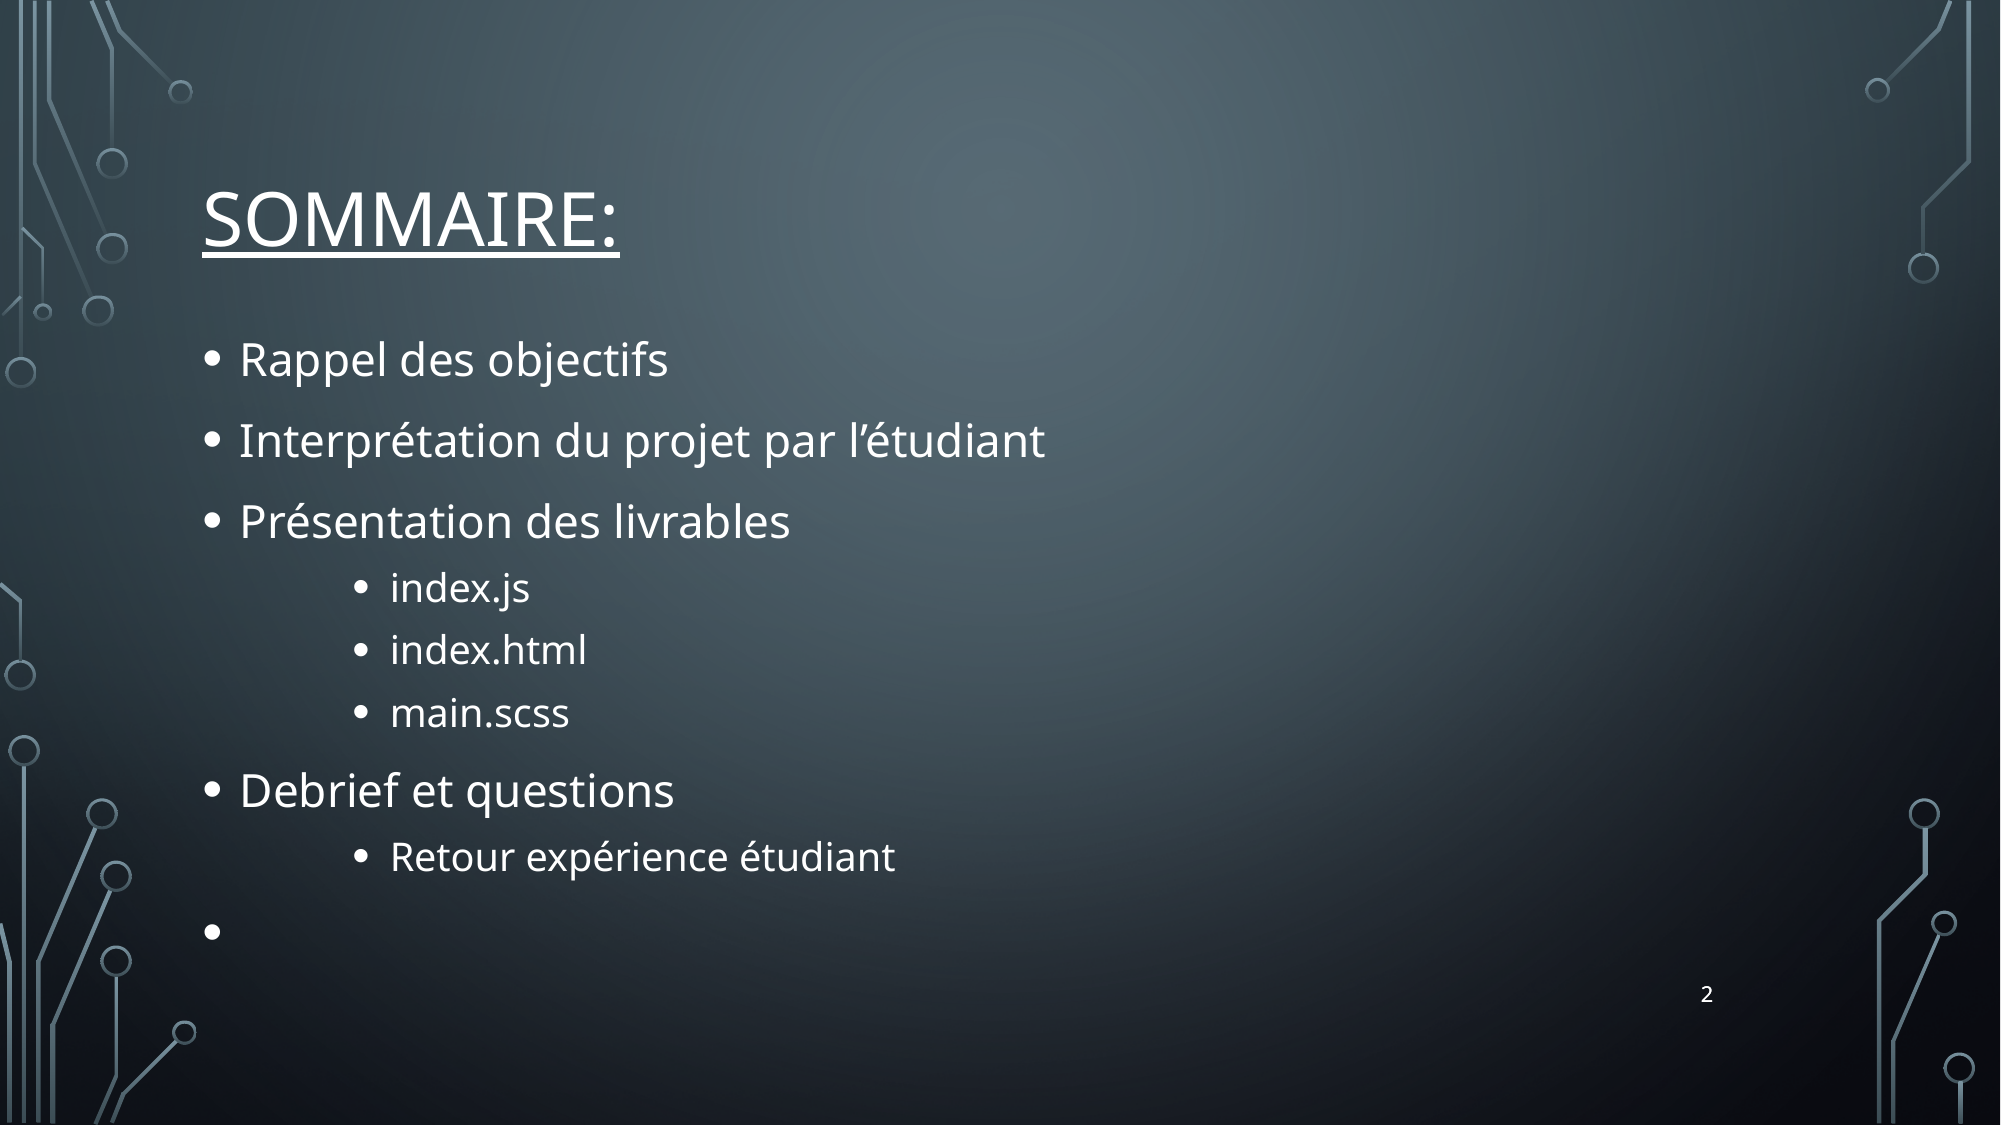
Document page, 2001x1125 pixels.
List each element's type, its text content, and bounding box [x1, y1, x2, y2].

list Rappel des objectifs Interprétation du projet par l’étudiant Présentation des livrables index.js index.html main.scss Debrief et questions Retour expérience étudiant [187, 317, 1813, 899]
text_box [1685, 965, 1813, 1025]
title Sommaire: [187, 101, 1813, 317]
